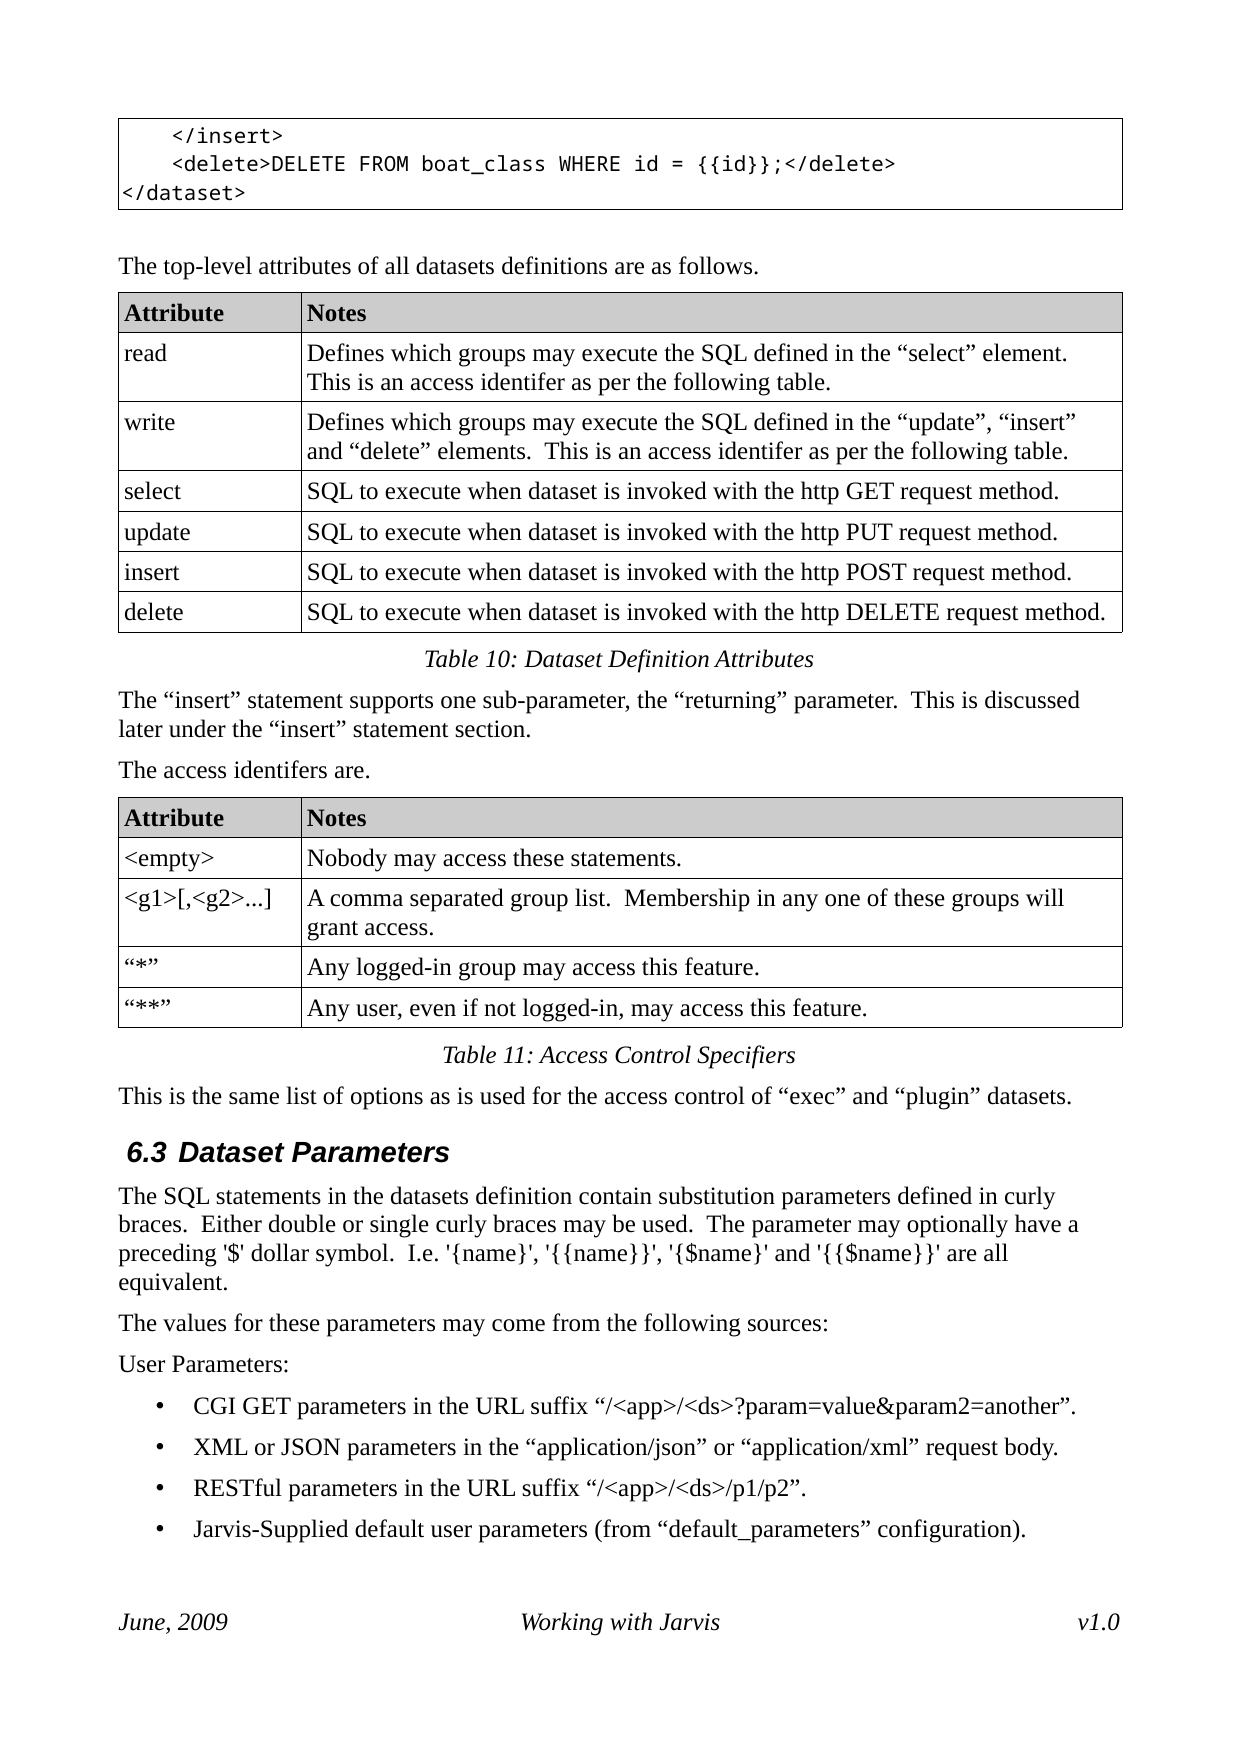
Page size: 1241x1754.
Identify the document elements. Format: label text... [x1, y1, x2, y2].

text The values for these parameters may come from the following sources: [118, 1308, 1122, 1337]
text The access identifers are. [118, 756, 1122, 784]
table_cell select [119, 471, 301, 511]
table_header Notes [302, 798, 1122, 837]
table_cell “*” [119, 947, 301, 987]
list Jarvis-Supplied default user parameters (from “default_parameters” configuration). [156, 1514, 1122, 1543]
table_cell read [119, 333, 301, 401]
text The SQL statements in the datasets definition contain substitution parameters defined in curly braces. Either double or single curly braces may be used. The parameter may optionally have a preceding '$' dollar symbol. I.e. '{name}', '{{name}}', '{$name}' and '{{$name}}' are all equivalent. [118, 1181, 1122, 1296]
list RESTful parameters in the URL suffix “/<app>/<ds>/p1/p2”. [156, 1473, 1122, 1502]
text </dataset> [119, 175, 1122, 209]
table_cell <g1>[,<g2>...] [119, 879, 301, 946]
text </insert> [119, 119, 1122, 147]
table_cell A comma separated group list. Membership in any one of these groups will grant access. [302, 879, 1122, 946]
text This is the same list of options as is used for the access control of “exec” and “plugin” datasets. [118, 1081, 1122, 1110]
table_cell “**” [119, 988, 301, 1027]
text Table 10: Dataset Definition Attributes [118, 644, 1122, 673]
table_cell Any logged-in group may access this feature. [302, 947, 1122, 987]
table_header Notes [302, 293, 1122, 332]
table_cell delete [119, 592, 301, 632]
subtitle Dataset Parameters [118, 1135, 1122, 1168]
table_cell Nobody may access these statements. [302, 838, 1122, 877]
table_cell SQL to execute when dataset is invoked with the http GET request method. [302, 471, 1122, 511]
table_cell update [119, 512, 301, 551]
table_cell write [119, 402, 301, 470]
table_cell Defines which groups may execute the SQL defined in the “update”, “insert” and “delete” elements. This is an access identifer as per the following table. [302, 402, 1122, 470]
table_cell insert [119, 552, 301, 591]
table_cell SQL to execute when dataset is invoked with the http PUT request method. [302, 512, 1122, 551]
table_header Attribute [119, 293, 301, 332]
list XML or JSON parameters in the “application/json” or “application/xml” request body. [156, 1432, 1122, 1461]
text The top-level attributes of all datasets definitions are as follows. [118, 251, 1122, 279]
text <delete>DELETE FROM boat_class WHERE id = {{id}};</delete> [119, 147, 1122, 175]
table_cell Defines which groups may execute the SQL defined in the “select” element. This is an access identifer as per the following table. [302, 333, 1122, 401]
text The “insert” statement supports one sub-parameter, the “returning” parameter. This is discussed later under the “insert” statement section. [118, 686, 1122, 743]
text User Parameters: [118, 1349, 1122, 1378]
table_cell <empty> [119, 838, 301, 877]
table_cell SQL to execute when dataset is invoked with the http DELETE request method. [302, 592, 1122, 632]
table_cell Any user, even if not logged-in, may access this feature. [302, 988, 1122, 1027]
table_header Attribute [119, 798, 301, 837]
table_cell SQL to execute when dataset is invoked with the http POST request method. [302, 552, 1122, 591]
text Table 11: Access Control Specifiers [118, 1040, 1122, 1068]
list CGI GET parameters in the URL suffix “/<app>/<ds>?param=value&param2=another”. [156, 1391, 1122, 1419]
